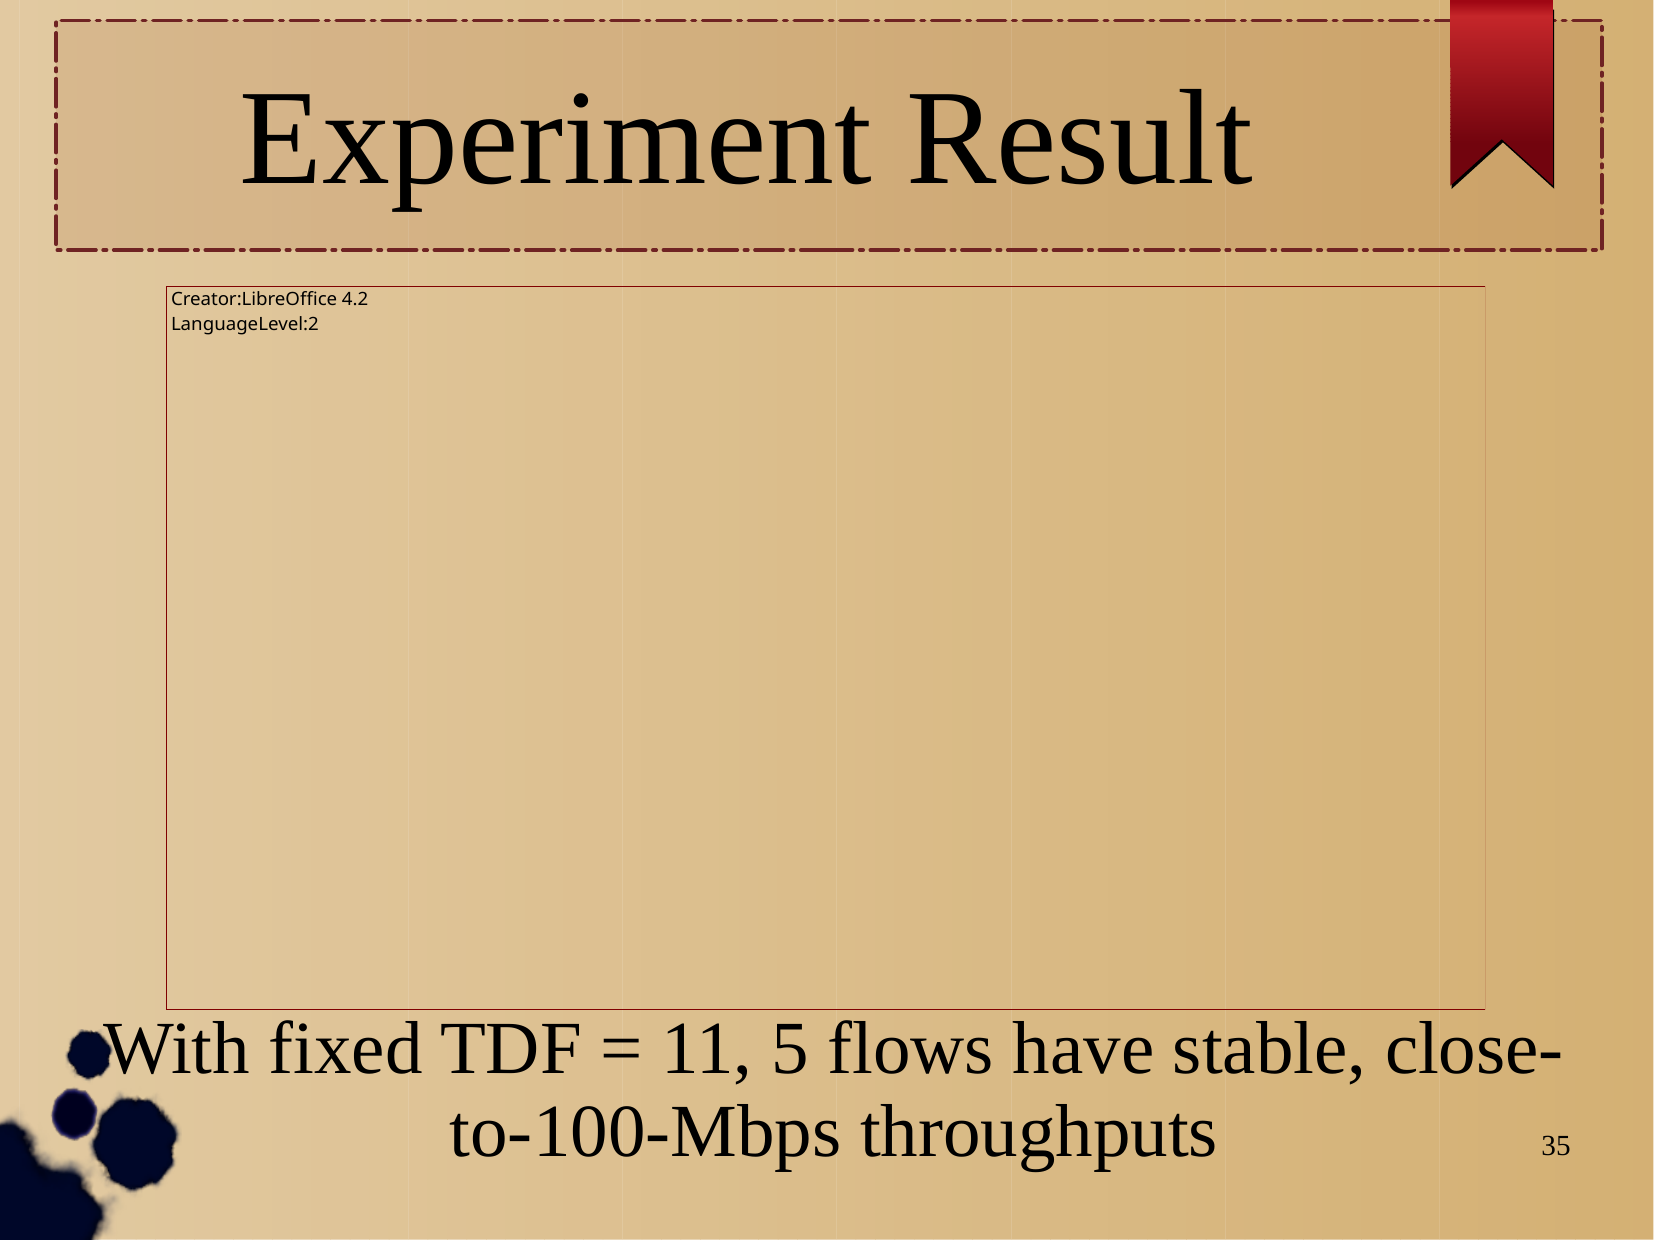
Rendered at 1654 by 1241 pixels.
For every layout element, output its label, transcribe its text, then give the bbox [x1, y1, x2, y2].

title Experiment Result [82, 47, 1412, 229]
list With fixed TDF = 11, 5 flows have stable, close-to-100-Mbps throughputs [90, 1006, 1579, 1186]
picture [165, 285, 1486, 1010]
